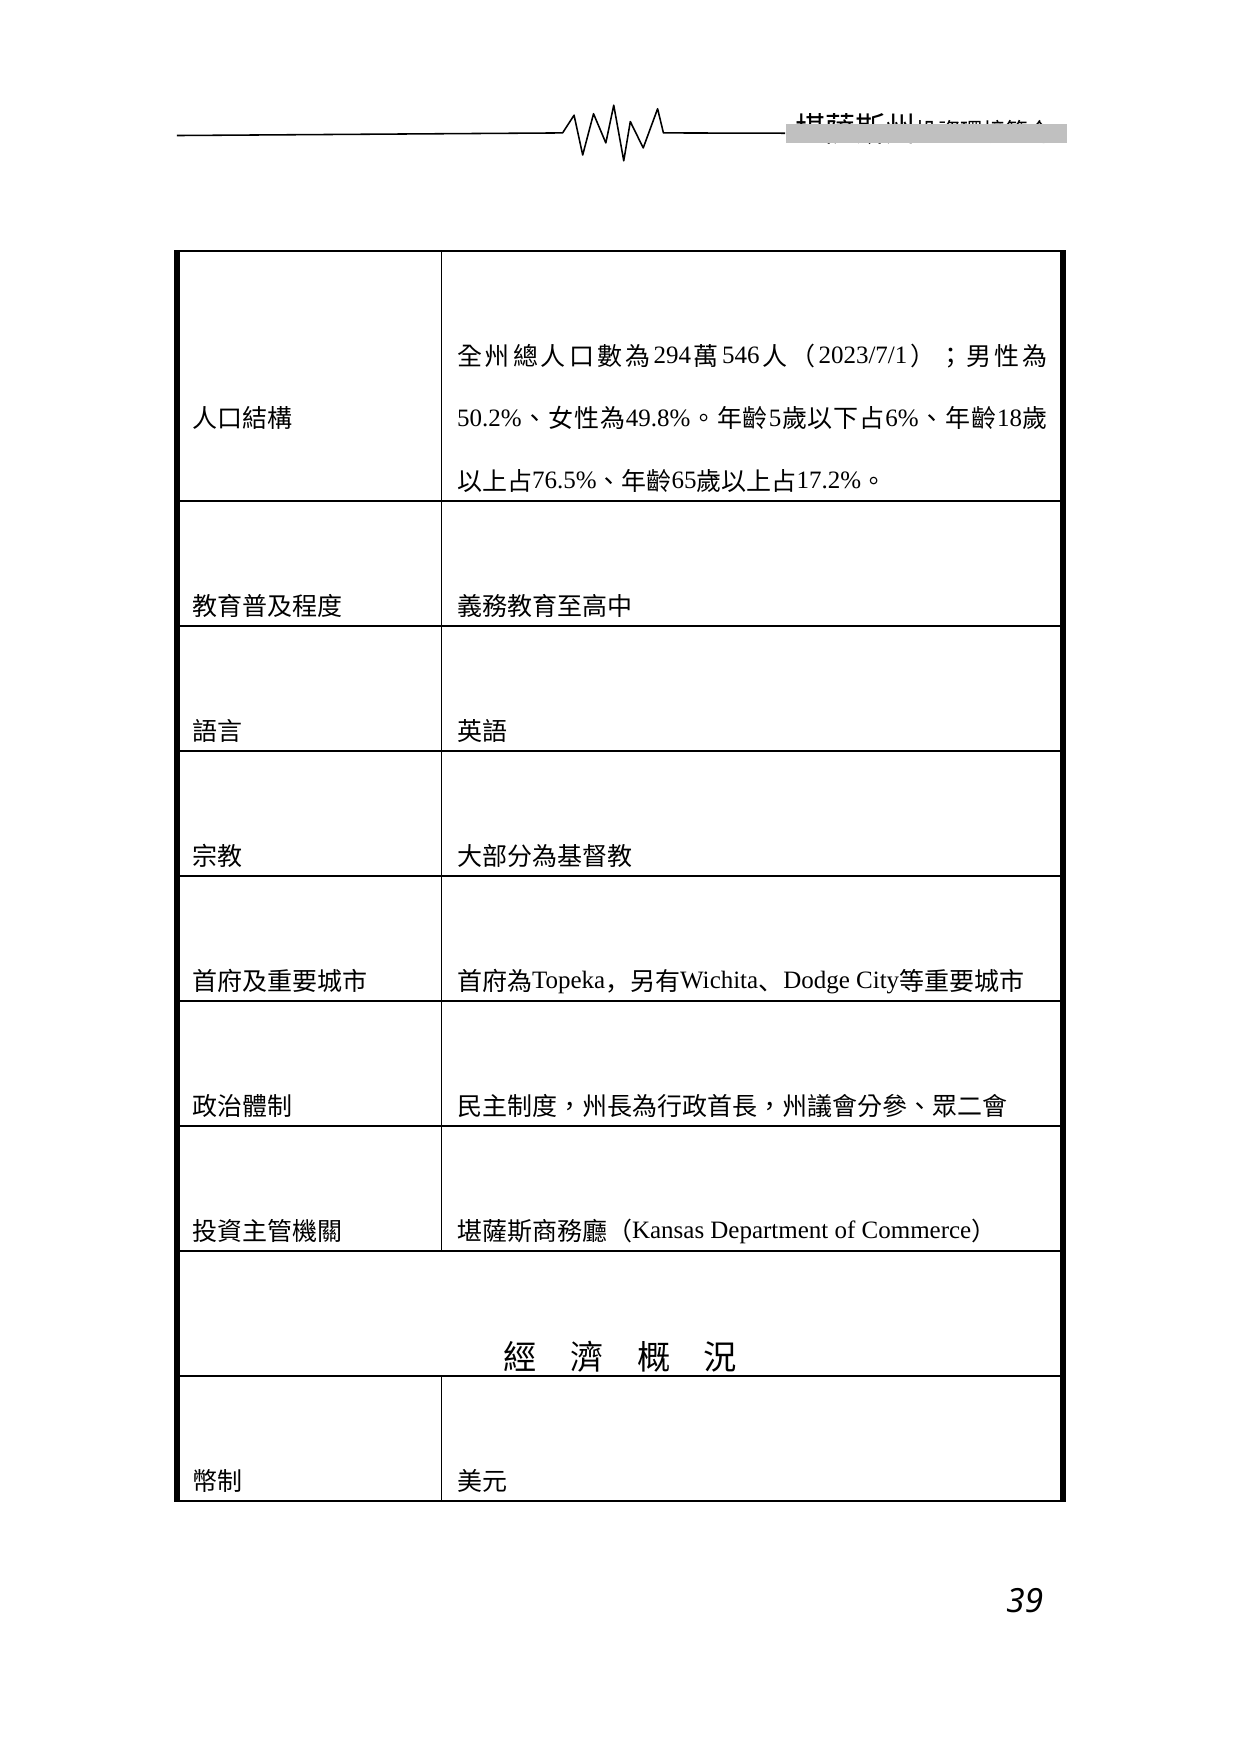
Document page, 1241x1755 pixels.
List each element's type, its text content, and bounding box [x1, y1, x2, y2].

table_cell 投資主管機關 [180, 1127, 441, 1250]
table_cell 人口結構 [180, 252, 441, 500]
table_cell 首府及重要城市 [180, 877, 441, 1000]
table_cell 美元 [442, 1377, 1060, 1500]
table_cell 教育普及程度 [180, 502, 441, 625]
table_cell 堪薩斯商務廳（Kansas Department of Commerce） [442, 1127, 1060, 1250]
table_cell 大部分為基督教 [442, 752, 1060, 875]
table_cell 語言 [180, 627, 441, 750]
table_cell 宗教 [180, 752, 441, 875]
table_cell 首府為Topeka，另有Wichita、Dodge City等重要城市 [442, 877, 1060, 1000]
table_cell 經 濟 概 況 [180, 1252, 1060, 1375]
table_cell 幣制 [180, 1377, 441, 1500]
table_cell 義務教育至高中 [442, 502, 1060, 625]
table_cell 民主制度，州長為行政首長，州議會分參、眾二會 [442, 1002, 1060, 1125]
table_cell 政治體制 [180, 1002, 441, 1125]
table_cell 全州總人口數為294萬546人（2023/7/1）；男性為50.2%、女性為49.8%。年齡5歲以下占6%、年齡18歲以上占76.5%、年齡65歲以上占17.2%。 [442, 252, 1060, 500]
table_cell 英語 [442, 627, 1060, 750]
